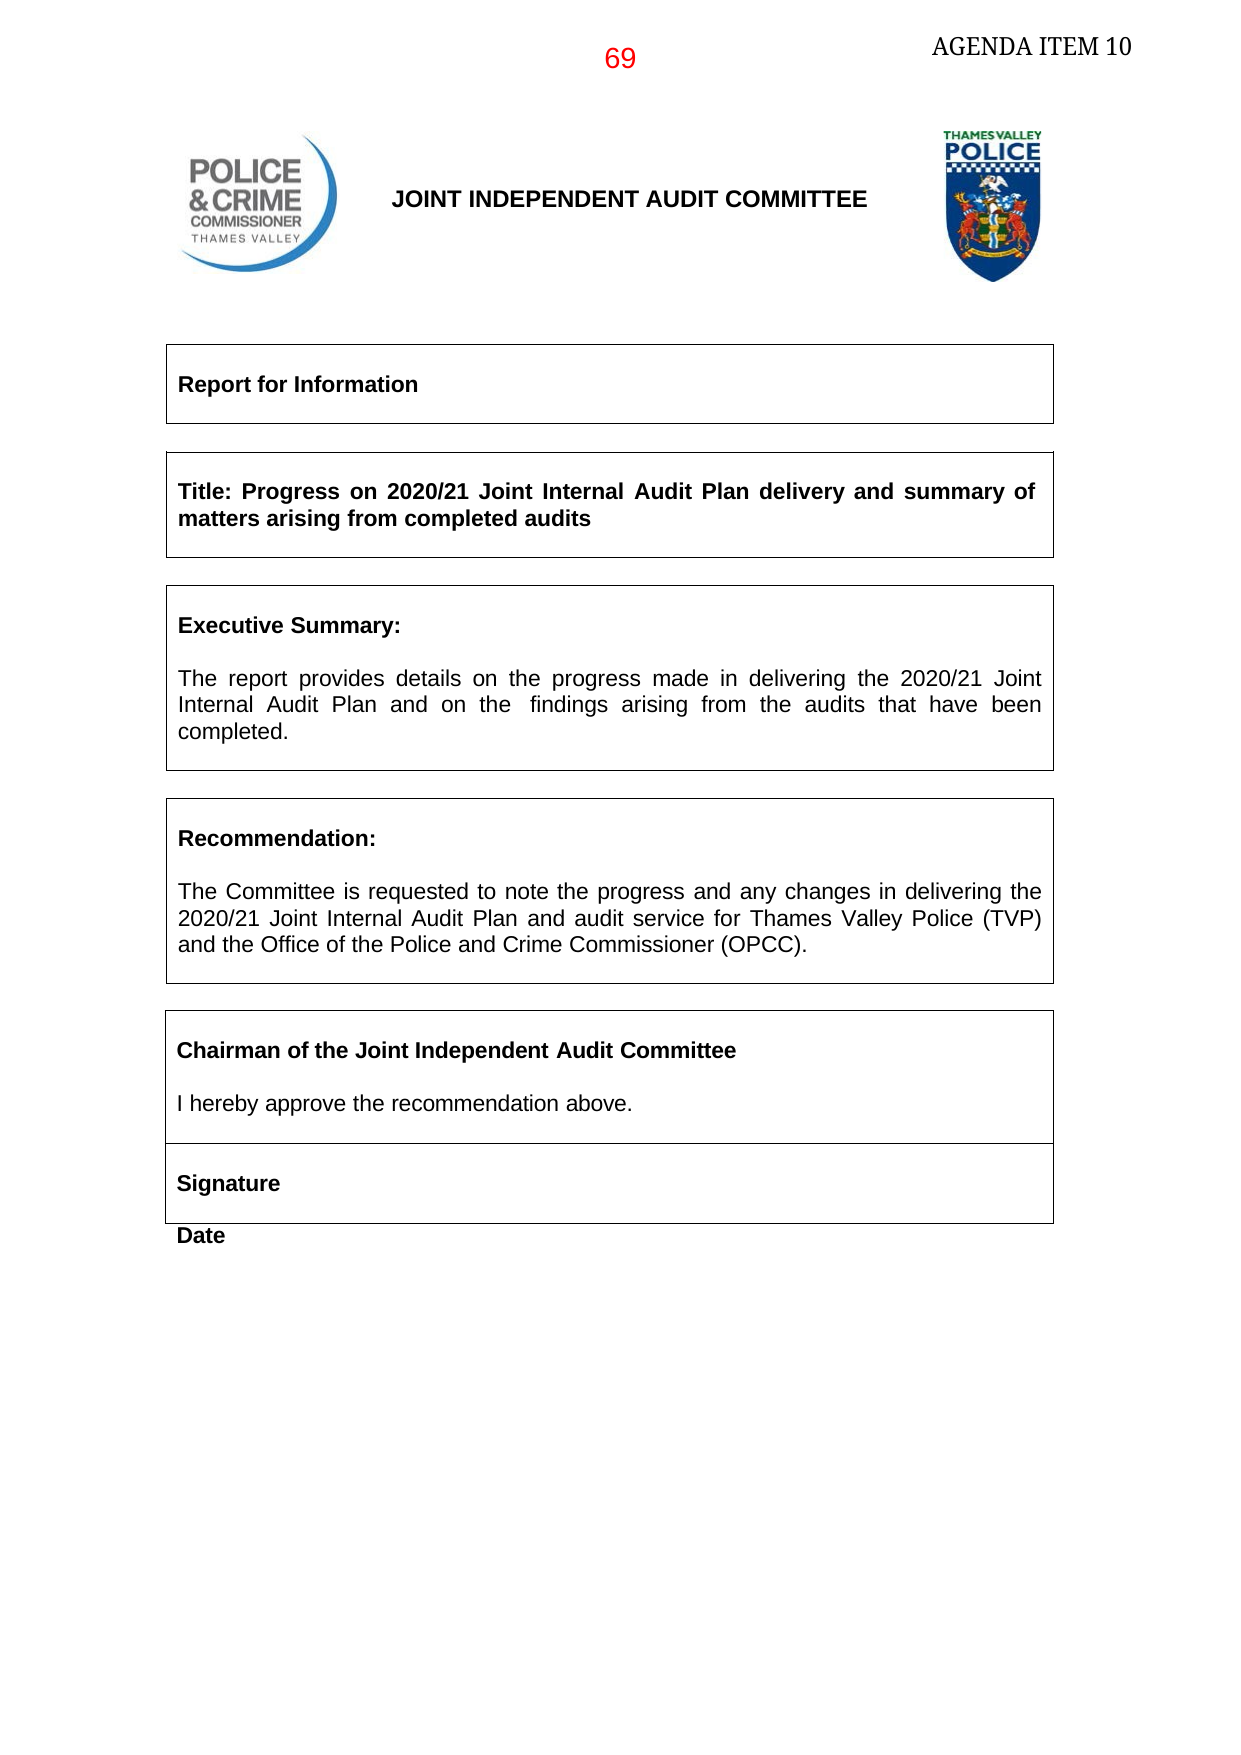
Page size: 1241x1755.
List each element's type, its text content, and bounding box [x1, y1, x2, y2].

text Executive Summary: [178, 612, 1053, 638]
text The Committee is requested to note the progress and any changes in delivering the 2020/21 Joint Internal Audit Plan and audit service for Thames Valley Police (TVP) and the Office of the Police and Crime Commissioner (OPCC). [178, 878, 1043, 957]
text JOINT INDEPENDENT AUDIT COMMITTEE [391, 185, 943, 213]
text Recommendation: [178, 825, 1053, 851]
text Title: Progress on 2020/21 Joint Internal Audit Plan delivery and summary of matters arising from completed audits [178, 478, 1042, 531]
text Report for Information [178, 371, 1053, 397]
text [1042, 185, 1143, 213]
text The report provides details on the progress made in delivering the 2020/21 Joint Internal Audit Plan and on the findings arising from the audits that have been completed. [178, 665, 1042, 744]
